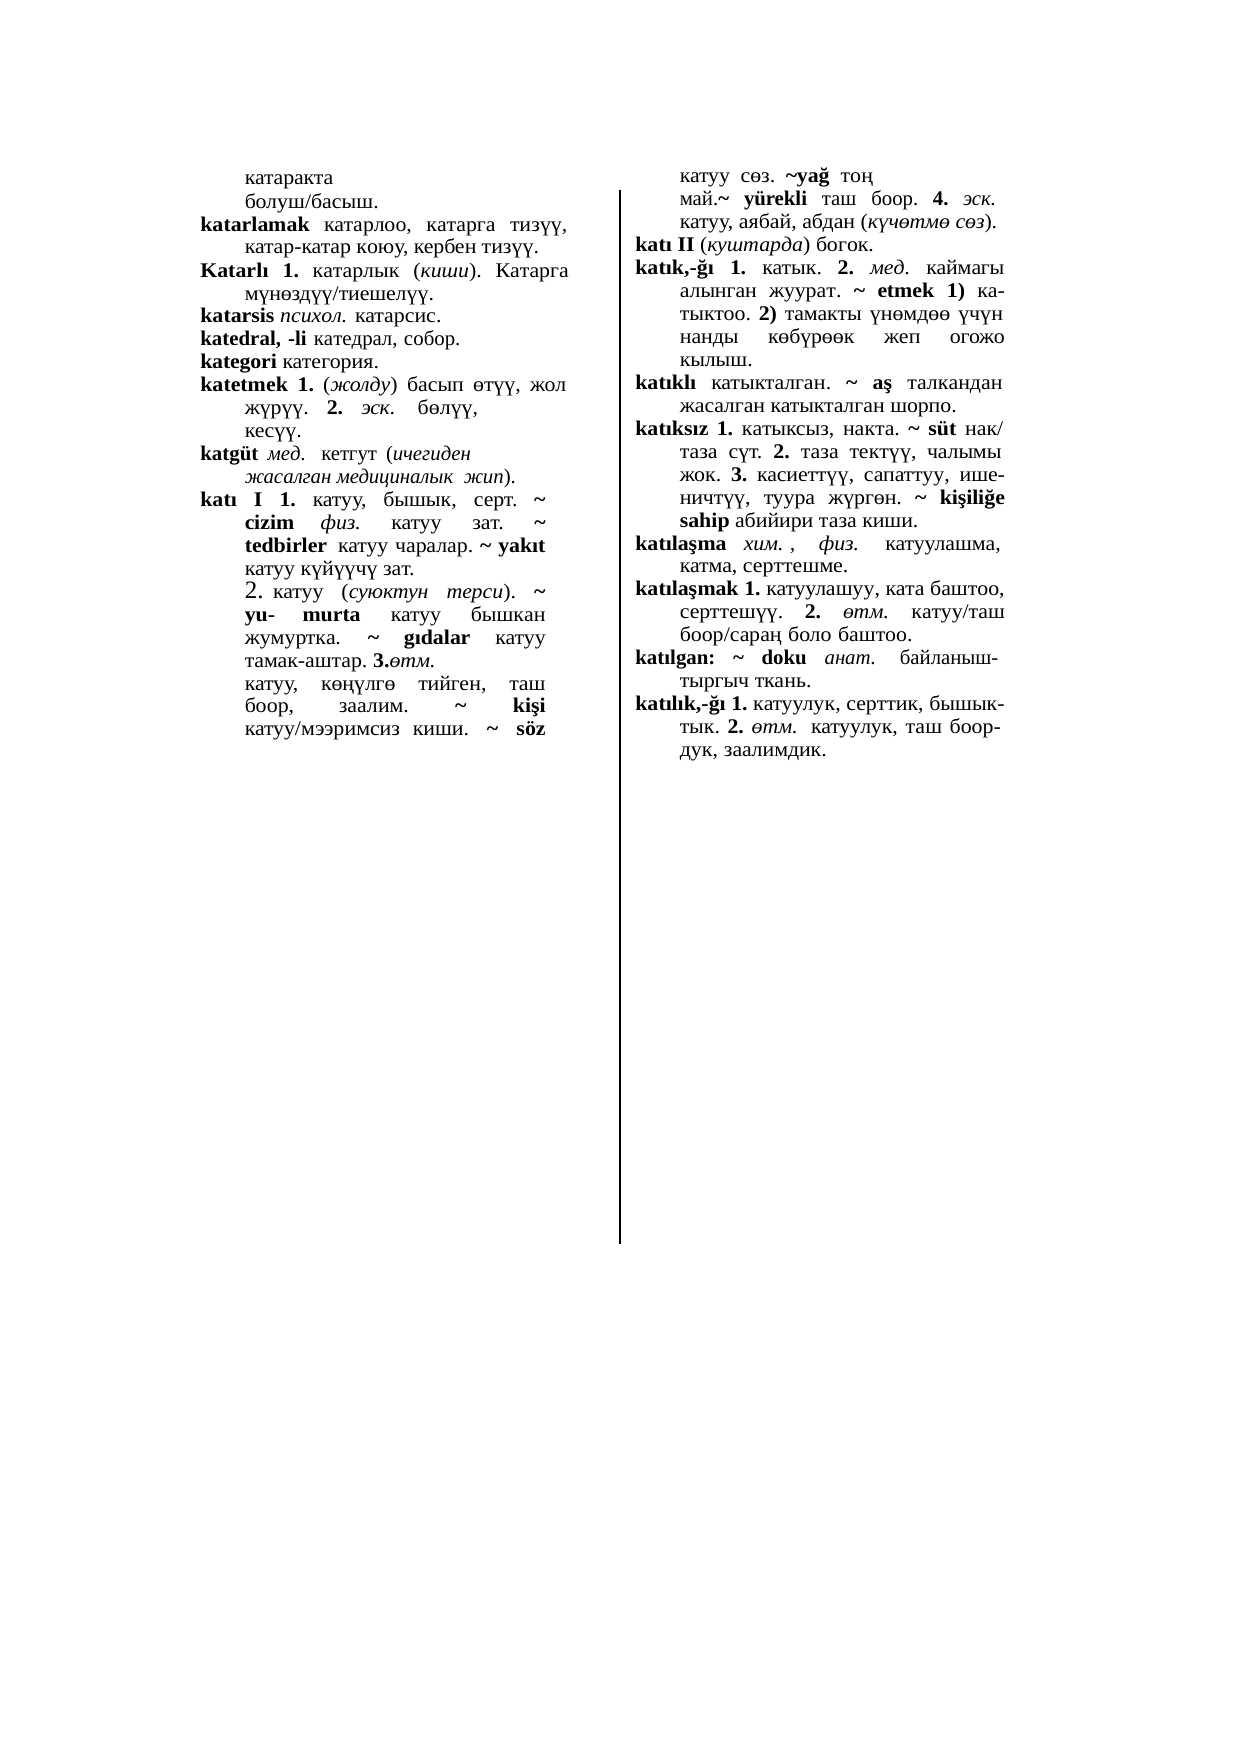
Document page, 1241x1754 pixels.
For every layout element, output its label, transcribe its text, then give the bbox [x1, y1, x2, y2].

text катуу сөз. ~yağ тоң [679, 164, 1005, 187]
text katı I 1. катуу, бышык, серт. ~ cizim физ. катуу зат. ~ tedbirler катуу чаралар. ~ yakıt катуу күйүүчү зат. [200, 488, 545, 580]
text тыргыч ткань. [679, 669, 812, 692]
text катаракта болуш/басыш. [244, 164, 456, 213]
text май.~ yürekli таш боор. 4. эск. [679, 187, 999, 210]
text серттешүү. 2. өтм. катуу/таш боор/сараң боло баштоо. [679, 600, 1004, 646]
text жүрүү. 2. эск. бөлүү, кесүү. [244, 396, 478, 442]
text катуу, көңүлгө тийген, таш боор, заалим. ~ kişi катуу/мээримсиз киши. ~ söz [244, 672, 545, 740]
text katıklı катыкталган. ~ aş талкандан [635, 371, 1065, 394]
text katarlamak катарлоо, катарга тизүү, катар-катар коюу, кербен тизүү. [200, 213, 596, 258]
text Katarlı 1. катарлык (киши). Катарга мүнөздүү/тиешелүү. [200, 259, 606, 304]
text нанды көбүрөөк жеп огожо кылыш. [679, 325, 1004, 371]
text жасалган катыкталган шорпо. [679, 394, 960, 417]
text katetmek 1. (жолду) басып өтүү, жол [200, 373, 606, 396]
text katılaşma хим. , физ. катуулашма, катма, серттешме. [635, 532, 1004, 577]
text katılaşmak 1. катуулашуу, ката баштоо, [635, 577, 1025, 600]
text katılgan: ~ doku анат. байланыш- [635, 646, 1065, 669]
list катуу (суюктун терси). ~ yu- murta катуу бышкан жумуртка. ~ gıdalar катуу тамак-аштар. 3.өтм. [244, 580, 545, 672]
text katıksız 1. катыксыз, накта. ~ süt нак/ таза сүт. 2. таза тектүү, чалымы [635, 417, 1038, 463]
text katık,-ğı 1. катык. 2. мед. каймагы алынган жуурат. ~ etmek 1) ка- тыктоо. 2) тамакты үнөмдөө үчүн [635, 256, 1005, 325]
text katedral, -li катедрал, собор. [200, 327, 606, 350]
text катуу, аябай, абдан (күчөтмө сөз). [679, 210, 999, 233]
text жок. 3. касиеттүү, сапаттуу, ише- ничтүү, туура жүргөн. ~ kişiliğe sahip абийири таза киши. [679, 463, 1005, 532]
text katarsis психол. катарсис. [200, 304, 606, 327]
text katı II (куштарда) богок. [635, 233, 1065, 256]
text дук, заалимдик. [679, 738, 828, 761]
text kategori категория. [200, 350, 606, 373]
text katgüt мед. кетгут (ичегиден жасалган медициналык жип). [200, 442, 545, 488]
text katılık,-ğı 1. катуулук, серттик, бышык- тык. 2. өтм. катуулук, таш боор- [635, 692, 1004, 738]
